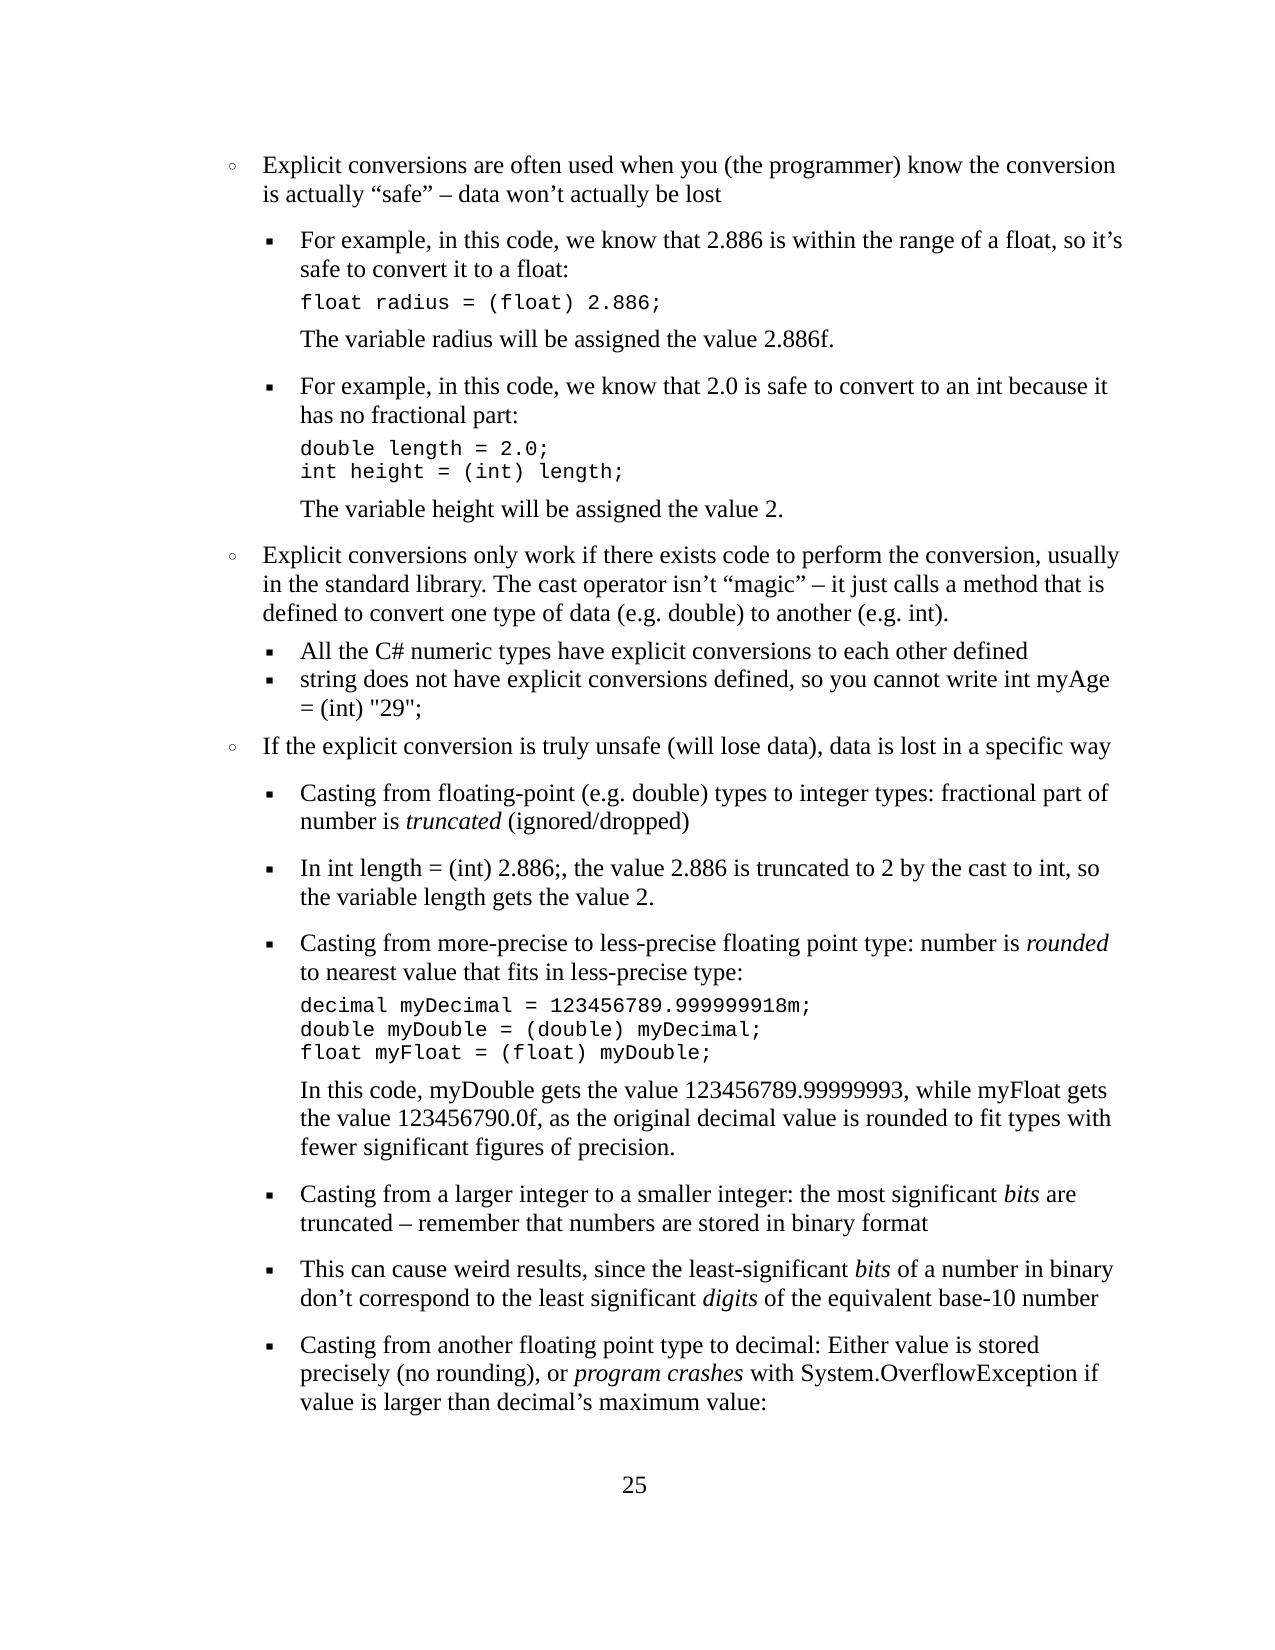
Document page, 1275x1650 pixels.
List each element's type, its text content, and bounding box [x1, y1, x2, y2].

list All the C# numeric types have explicit conversions to each other defined [262, 636, 1125, 664]
list In int length = (int) 2.886;, the value 2.886 is truncated to 2 by the cast to int, so the variable length gets the value 2. [262, 853, 1125, 911]
list For example, in this code, we know that 2.0 is safe to convert to an int because it has no fractional part: [262, 371, 1125, 429]
list double myDouble = (double) myDecimal; [262, 1018, 1125, 1042]
list For example, in this code, we know that 2.886 is within the range of a float, so it’s safe to convert it to a float: [262, 225, 1125, 283]
list float myFloat = (float) myDouble; [262, 1042, 1125, 1066]
list This can cause weird results, since the least-significant bits of a number in binary don’t correspond to the least significant digits of the equivalent base-10 number [262, 1254, 1125, 1312]
list double length = 2.0; [262, 438, 1125, 461]
list Casting from more-precise to less-precise floating point type: number is rounded to nearest value that fits in less-precise type: [262, 928, 1125, 986]
list decimal myDecimal = 123456789.999999918m; [262, 995, 1125, 1018]
list Casting from a larger integer to a smaller integer: the most significant bits are truncated – remember that numbers are stored in binary format [262, 1179, 1125, 1236]
list int height = (int) length; [262, 461, 1125, 485]
list The variable radius will be assigned the value 2.886f. [262, 324, 1125, 353]
list In this code, myDouble gets the value 123456789.99999993, while myFloat gets the value 123456790.0f, as the original decimal value is rounded to fit types with fewer significant figures of precision. [262, 1075, 1125, 1161]
list float radius = (float) 2.886; [262, 292, 1125, 316]
list Casting from another floating point type to decimal: Either value is stored precisely (no rounding), or program crashes with System.OverflowException if value is larger than decimal’s maximum value: [262, 1330, 1125, 1416]
list string does not have explicit conversions defined, so you cannot write int myAge = (int) "29"; [262, 664, 1125, 722]
list If the explicit conversion is truly unsafe (will lose data), data is lost in a specific way [225, 731, 1125, 760]
list Casting from floating-point (e.g. double) types to integer types: fractional part of number is truncated (ignored/dropped) [262, 778, 1125, 835]
list The variable height will be assigned the value 2. [262, 494, 1125, 523]
list Explicit conversions only work if there exists code to perform the conversion, usually in the standard library. The cast operator isn’t “magic” – it just calls a method that is defined to convert one type of data (e.g. double) to another (e.g. int). [225, 541, 1125, 627]
list Explicit conversions are often used when you (the programmer) know the conversion is actually “safe” – data won’t actually be lost [225, 150, 1125, 207]
